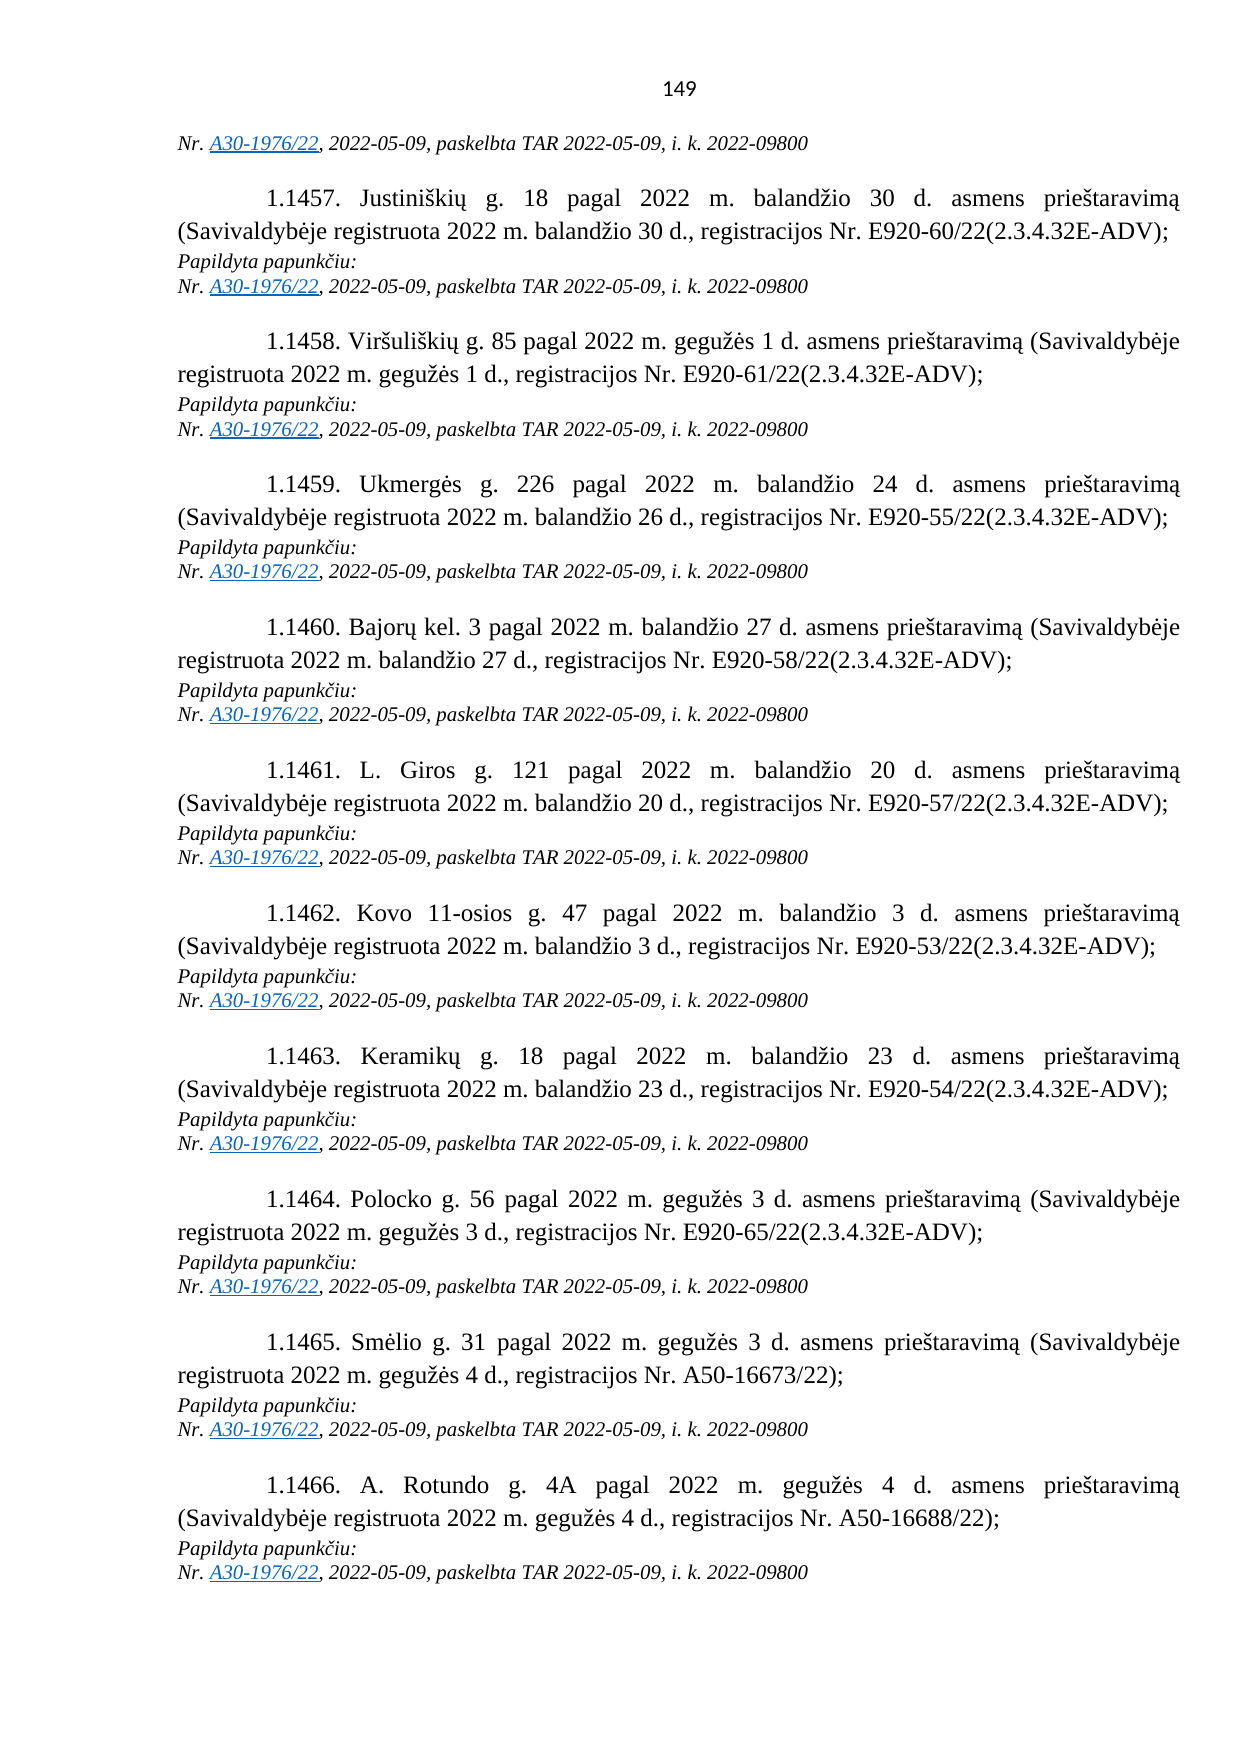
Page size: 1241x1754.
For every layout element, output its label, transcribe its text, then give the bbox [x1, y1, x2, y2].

text 1.1458. Viršuliškių g. 85 pagal 2022 m. gegužės 1 d. asmens prieštaravimą (Savivaldybėje registruota 2022 m. gegužės 1 d., registracijos Nr. E920-61/22(2.3.4.32E-ADV); [177, 326, 1181, 388]
text Nr. A30-1976/22, 2022-05-09, paskelbta TAR 2022-05-09, i. k. 2022-09800 [177, 1274, 1181, 1298]
text 1.1463. Keramikų g. 18 pagal 2022 m. balandžio 23 d. asmens prieštaravimą (Savivaldybėje registruota 2022 m. balandžio 23 d., registracijos Nr. E920-54/22(2.3.4.32E-ADV); [177, 1041, 1181, 1103]
text Papildyta papunkčiu: [177, 1393, 1181, 1417]
text Nr. A30-1976/22, 2022-05-09, paskelbta TAR 2022-05-09, i. k. 2022-09800 [177, 702, 1181, 726]
text Nr. A30-1976/22, 2022-05-09, paskelbta TAR 2022-05-09, i. k. 2022-09800 [177, 988, 1181, 1012]
text 1.1461. L. Giros g. 121 pagal 2022 m. balandžio 20 d. asmens prieštaravimą (Savivaldybėje registruota 2022 m. balandžio 20 d., registracijos Nr. E920-57/22(2.3.4.32E-ADV); [177, 755, 1181, 817]
text 1.1459. Ukmergės g. 226 pagal 2022 m. balandžio 24 d. asmens prieštaravimą (Savivaldybėje registruota 2022 m. balandžio 26 d., registracijos Nr. E920-55/22(2.3.4.32E-ADV); [177, 469, 1181, 531]
text Papildyta papunkčiu: [177, 964, 1181, 988]
text Nr. A30-1976/22, 2022-05-09, paskelbta TAR 2022-05-09, i. k. 2022-09800 [177, 845, 1181, 869]
text Nr. A30-1976/22, 2022-05-09, paskelbta TAR 2022-05-09, i. k. 2022-09800 [177, 1560, 1181, 1584]
text Papildyta papunkčiu: [177, 392, 1181, 416]
text Papildyta papunkčiu: [177, 821, 1181, 845]
text Papildyta papunkčiu: [177, 678, 1181, 702]
text 1.1457. Justiniškių g. 18 pagal 2022 m. balandžio 30 d. asmens prieštaravimą (Savivaldybėje registruota 2022 m. balandžio 30 d., registracijos Nr. E920-60/22(2.3.4.32E-ADV); [177, 183, 1181, 245]
text 1.1466. A. Rotundo g. 4A pagal 2022 m. gegužės 4 d. asmens prieštaravimą (Savivaldybėje registruota 2022 m. gegužės 4 d., registracijos Nr. A50-16688/22); [177, 1470, 1181, 1531]
text Papildyta papunkčiu: [177, 1107, 1181, 1131]
text Nr. A30-1976/22, 2022-05-09, paskelbta TAR 2022-05-09, i. k. 2022-09800 [177, 559, 1181, 583]
text Papildyta papunkčiu: [177, 1250, 1181, 1274]
text 1.1465. Smėlio g. 31 pagal 2022 m. gegužės 3 d. asmens prieštaravimą (Savivaldybėje registruota 2022 m. gegužės 4 d., registracijos Nr. A50-16673/22); [177, 1327, 1181, 1388]
text Nr. A30-1976/22, 2022-05-09, paskelbta TAR 2022-05-09, i. k. 2022-09800 [177, 416, 1181, 441]
text Papildyta papunkčiu: [177, 249, 1181, 273]
text 1.1460. Bajorų kel. 3 pagal 2022 m. balandžio 27 d. asmens prieštaravimą (Savivaldybėje registruota 2022 m. balandžio 27 d., registracijos Nr. E920-58/22(2.3.4.32E-ADV); [177, 612, 1181, 674]
text Papildyta papunkčiu: [177, 1536, 1181, 1560]
text 1.1462. Kovo 11-osios g. 47 pagal 2022 m. balandžio 3 d. asmens prieštaravimą (Savivaldybėje registruota 2022 m. balandžio 3 d., registracijos Nr. E920-53/22(2.3.4.32E-ADV); [177, 898, 1181, 960]
text Nr. A30-1976/22, 2022-05-09, paskelbta TAR 2022-05-09, i. k. 2022-09800 [177, 1417, 1181, 1441]
text Nr. A30-1976/22, 2022-05-09, paskelbta TAR 2022-05-09, i. k. 2022-09800 [177, 273, 1181, 298]
text Nr. A30-1976/22, 2022-05-09, paskelbta TAR 2022-05-09, i. k. 2022-09800 [177, 1131, 1181, 1155]
text Papildyta papunkčiu: [177, 535, 1181, 559]
text 1.1464. Polocko g. 56 pagal 2022 m. gegužės 3 d. asmens prieštaravimą (Savivaldybėje registruota 2022 m. gegužės 3 d., registracijos Nr. E920-65/22(2.3.4.32E-ADV); [177, 1184, 1181, 1246]
text Nr. A30-1976/22, 2022-05-09, paskelbta TAR 2022-05-09, i. k. 2022-09800 [177, 131, 1181, 155]
